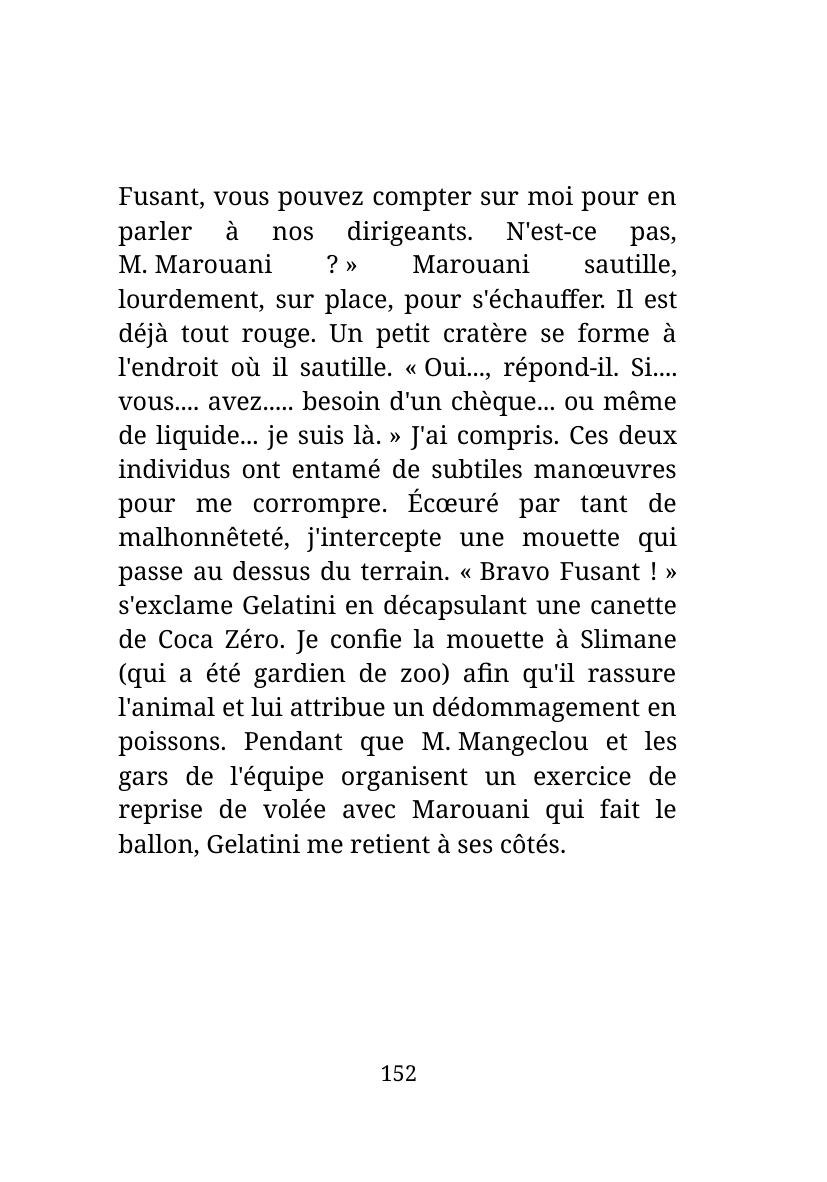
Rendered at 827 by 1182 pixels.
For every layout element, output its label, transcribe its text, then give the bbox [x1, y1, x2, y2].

text Fusant, vous pouvez compter sur moi pour en parler à nos dirigeants. N'est-ce pas, M. Marouani ? » Marouani sautille, lourdement, sur place, pour s'échauffer. Il est déjà tout rouge. Un petit cratère se forme à l'endroit où il sautille. « Oui..., répond-il. Si.... vous.... avez..... besoin d'un chèque... ou même de liquide... je suis là. » J'ai compris. Ces deux individus ont entamé de subtiles manœuvres pour me corrompre. Écœuré par tant de malhonnêteté, j'intercepte une mouette qui passe au dessus du terrain. « Bravo Fusant ! » s'exclame Gelatini en décapsulant une canette de Coca Zéro. Je confie la mouette à Slimane (qui a été gardien de zoo) afin qu'il rassure l'animal et lui attribue un dédommagement en poissons. Pendant que M. Mangeclou et les gars de l'équipe organisent un exercice de reprise de volée avec Marouani qui fait le ballon, Gelatini me retient à ses côtés. [118, 179, 677, 860]
